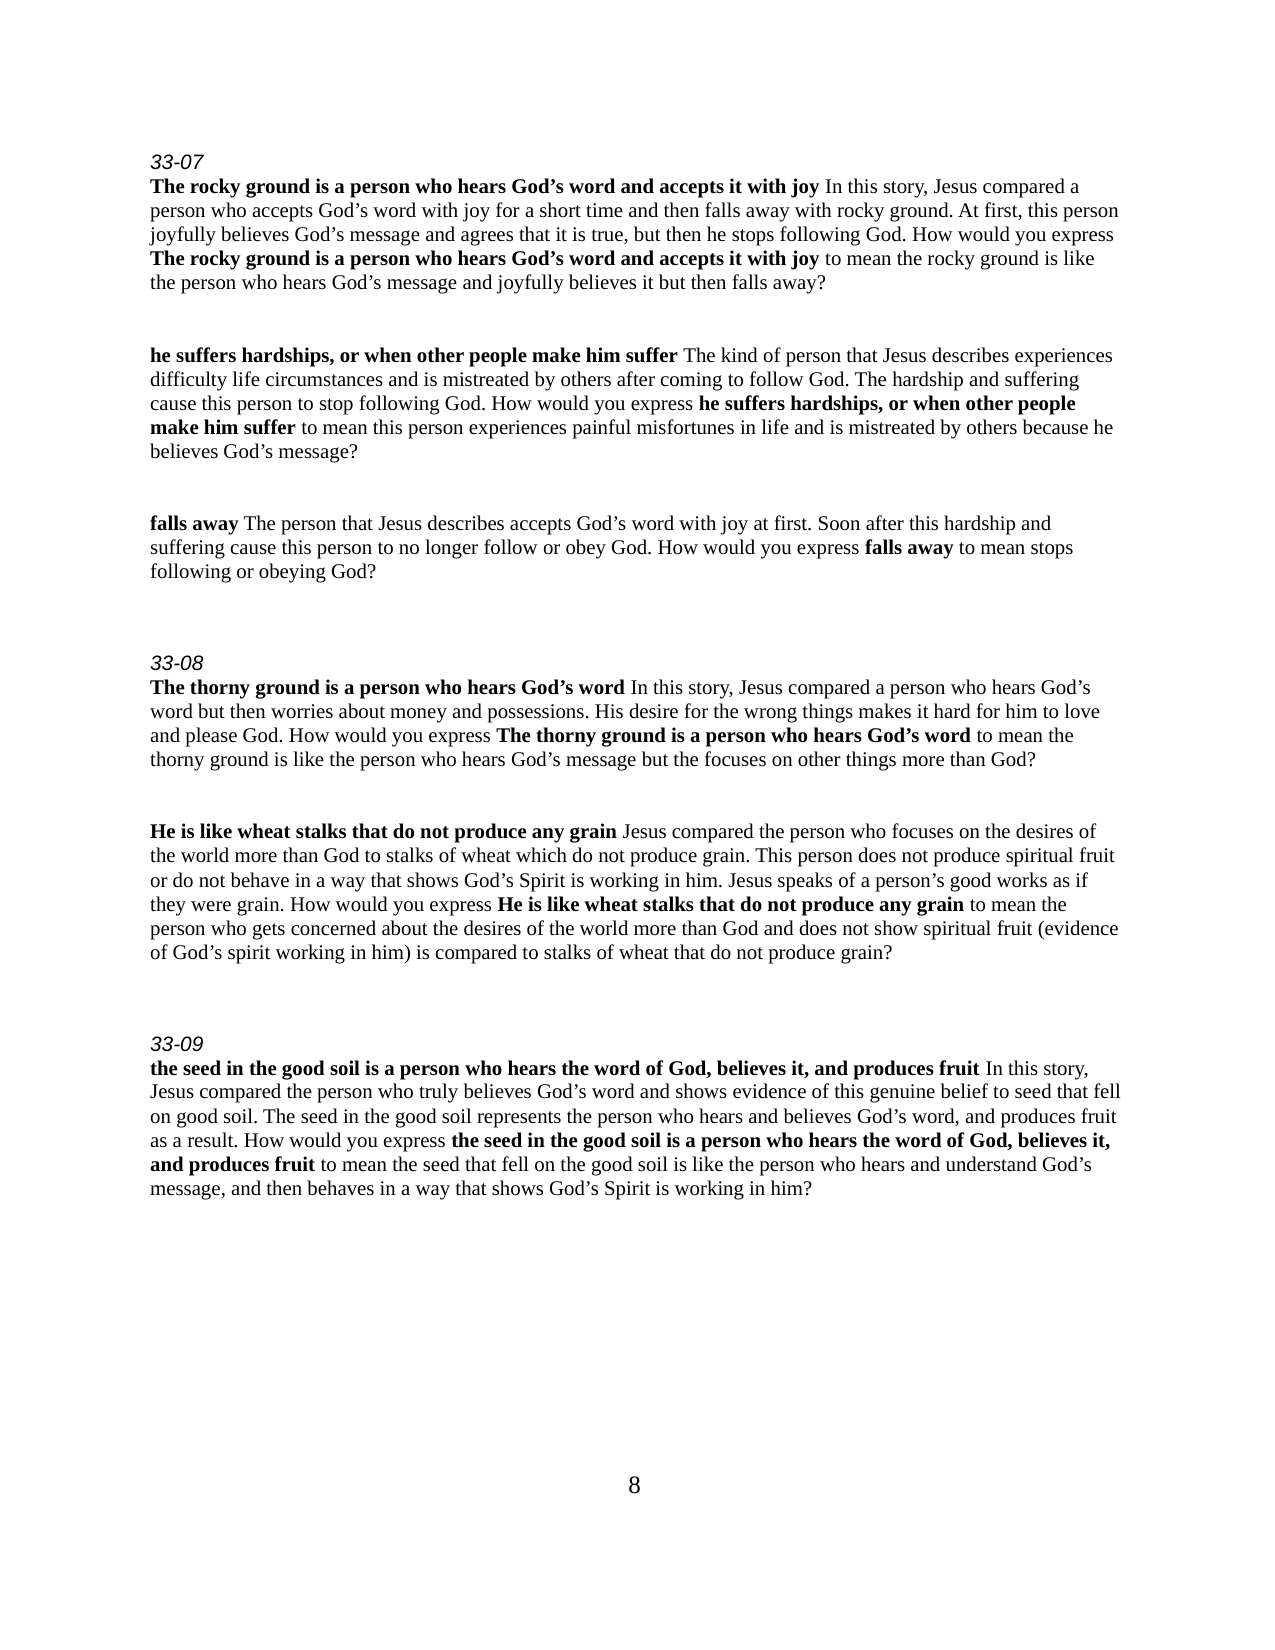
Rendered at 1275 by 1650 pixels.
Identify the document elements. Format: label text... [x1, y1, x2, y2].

text falls away The person that Jesus describes accepts God’s word with joy at first. Soon after this hardship and suffering cause this person to no longer follow or obey God. How would you express falls away to mean stops following or obeying God? [150, 511, 1125, 583]
text the seed in the good soil is a person who hears the word of God, believes it, and produces fruit In this story, Jesus compared the person who truly believes God’s word and shows evidence of this genuine belief to seed that fell on good soil. The seed in the good soil represents the person who hears and believes God’s word, and produces fruit as a result. How would you express the seed in the good soil is a person who hears the word of God, believes it, and produces fruit to mean the seed that fell on the good soil is like the person who hears and understand God’s message, and then behaves in a way that shows God’s Spirit is working in him? [150, 1055, 1125, 1200]
subtitle 33-09 [150, 1031, 1125, 1055]
subtitle 33-07 [150, 150, 1125, 174]
text he suffers hardships, or when other people make him suffer The kind of person that Jesus describes experiences difficulty life circumstances and is mistreated by others after coming to follow God. The hardship and suffering cause this person to stop following God. How would you express he suffers hardships, or when other people make him suffer to mean this person experiences painful misfortunes in life and is mistreated by others because he believes God’s message? [150, 342, 1125, 463]
text The rocky ground is a person who hears God’s word and accepts it with joy In this story, Jesus compared a person who accepts God’s word with joy for a short time and then falls away with rocky ground. At first, this person joyfully believes God’s message and agrees that it is true, but then he stops following God. How would you express The rocky ground is a person who hears God’s word and accepts it with joy to mean the rocky ground is like the person who hears God’s message and joyfully believes it but then falls away? [150, 174, 1125, 294]
text He is like wheat stalks that do not produce any grain Jesus compared the person who focuses on the desires of the world more than God to stalks of wheat which do not produce grain. This person does not produce spiritual fruit or do not behave in a way that shows God’s Spirit is working in him. Jesus speaks of a person’s good works as if they were grain. How would you express He is like wheat stalks that do not produce any grain to mean the person who gets concerned about the desires of the world more than God and does not show spiritual fruit (evidence of God’s spirit working in him) is compared to stalks of wheat that do not produce grain? [150, 819, 1125, 964]
text The thorny ground is a person who hears God’s word In this story, Jesus compared a person who hears God’s word but then worries about money and possessions. His desire for the wrong things makes it hard for him to love and please God. How would you express The thorny ground is a person who hears God’s word to mean the thorny ground is like the person who hears God’s message but the focuses on other things more than God? [150, 675, 1125, 771]
subtitle 33-08 [150, 651, 1125, 675]
